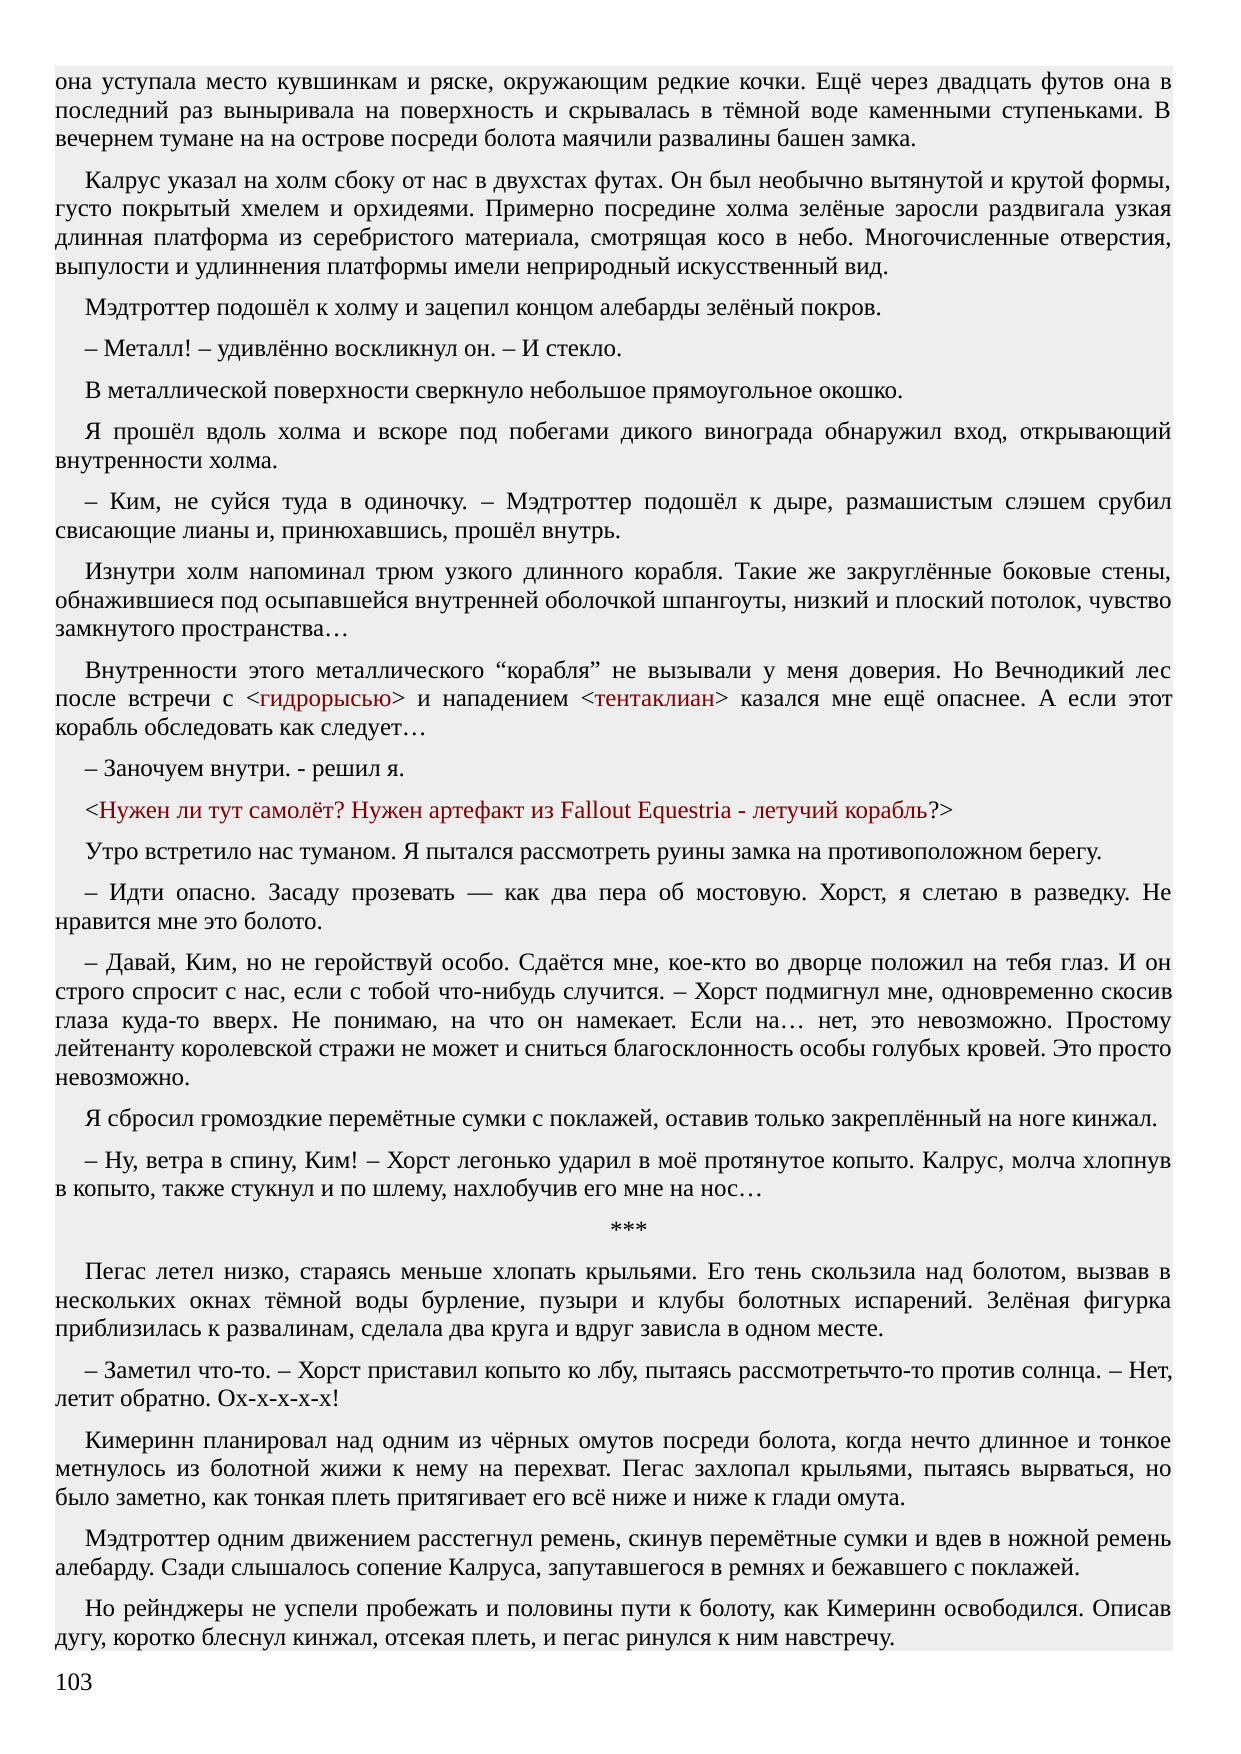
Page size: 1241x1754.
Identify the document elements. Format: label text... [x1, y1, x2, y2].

text В металлической поверхности сверкнуло небольшое прямоугольное окошко. [55, 375, 1173, 403]
text *** [55, 1215, 1173, 1243]
text – Заночуем внутри. - решил я. [55, 753, 1173, 782]
text Пегас летел низко, стараясь меньше хлопать крыльями. Его тень скользила над болотом, вызвав в нескольких окнах тёмной воды бурление, пузыри и клубы болотных испарений. Зелёная фигурка приблизилась к развалинам, сделала два круга и вдруг зависла в одном месте. [55, 1256, 1173, 1342]
text Калрус указал на холм сбоку от нас в двухстах футах. Он был необычно вытянутой и крутой формы, густо покрытый хмелем и орхидеями. Примерно посредине холма зелёные заросли раздвигала узкая длинная платформа из серебристого материала, смотрящая косо в небо. Многочисленные отверстия, выпулости и удлиннения платформы имели неприродный искусственный вид. [55, 165, 1173, 280]
text – Идти опасно. Засаду прозевать — как два пера об мостовую. Хорст, я слетаю в разведку. Не нравится мне это болото. [55, 877, 1173, 935]
text Кимеринн планировал над одним из чёрных омутов посреди болота, когда нечто длинное и тонкое метнулось из болотной жижи к нему на перехват. Пегас захлопал крыльями, пытаясь вырваться, но было заметно, как тонкая плеть притягивает его всё ниже и ниже к глади омута. [55, 1425, 1173, 1511]
text Я прошёл вдоль холма и вскоре под побегами дикого винограда обнаружил вход, открывающий внутренности холма. [55, 416, 1173, 473]
text – Заметил что-то. – Хорст приставил копыто ко лбу, пытаясь рассмотретьчто-то против солнца. – Нет, летит обратно. Ох-х-х-х-х! [55, 1355, 1173, 1412]
text <Нужен ли тут самолёт? Нужен артефакт из Fallout Equestria - летучий корабль?> [55, 795, 1173, 823]
text Но рейнджеры не успели пробежать и половины пути к болоту, как Кимеринн освободился. Описав дугу, коротко блеснул кинжал, отсекая плеть, и пегас ринулся к ним навстречу. [55, 1593, 1173, 1651]
text Я сбросил громоздкие перемётные сумки с поклажей, оставив только закреплённый на ноге кинжал. [55, 1103, 1173, 1132]
text Изнутри холм напоминал трюм узкого длинного корабля. Такие же закруглённые боковые стены, обнажившиеся под осыпавшейся внутренней оболочкой шпангоуты, низкий и плоский потолок, чувство замкнутого пространства… [55, 556, 1173, 642]
text Мэдтроттер подошёл к холму и зацепил концом алебарды зелёный покров. [55, 292, 1173, 321]
text Внутренности этого металлического “корабля” не вызывали у меня доверия. Но Вечнодикий лес после встречи с <гидрорысью> и нападением <тентаклиан> казался мне ещё опаснее. А если этот корабль обследовать как следует… [55, 655, 1173, 741]
text – Давай, Ким, но не геройствуй особо. Сдаётся мне, кое-кто во дворце положил на тебя глаз. И он строго спросит с нас, если с тобой что-нибудь случится. – Хорст подмигнул мне, одновременно скосив глаза куда-то вверх. Не понимаю, на что он намекает. Если на… нет, это невозможно. Простому лейтенанту королевской стражи не может и сниться благосклонность особы голубых кровей. Это просто невозможно. [55, 947, 1173, 1091]
text она уступала место кувшинкам и ряске, окружающим редкие кочки. Ещё через двадцать футов она в последний раз выныривала на поверхность и скрывалась в тёмной воде каменными ступеньками. В вечернем тумане на на острове посреди болота маячили развалины башен замка. [55, 66, 1173, 152]
text Мэдтроттер одним движением расстегнул ремень, скинув перемётные сумки и вдев в ножной ремень алебарду. Сзади слышалось сопение Калруса, запутавшегося в ремнях и бежавшего с поклажей. [55, 1523, 1173, 1581]
text Утро встретило нас туманом. Я пытался рассмотреть руины замка на противоположном берегу. [55, 836, 1173, 865]
text – Металл! – удивлённо воскликнул он. – И стекло. [55, 333, 1173, 362]
text – Ну, ветра в спину, Ким! – Хорст легонько ударил в моё протянутое копыто. Калрус, молча хлопнув в копыто, также стукнул и по шлему, нахлобучив его мне на нос… [55, 1145, 1173, 1202]
text – Ким, не суйся туда в одиночку. – Мэдтроттер подошёл к дыре, размашистым слэшем срубил свисающие лианы и, принюхавшись, прошёл внутрь. [55, 486, 1173, 543]
